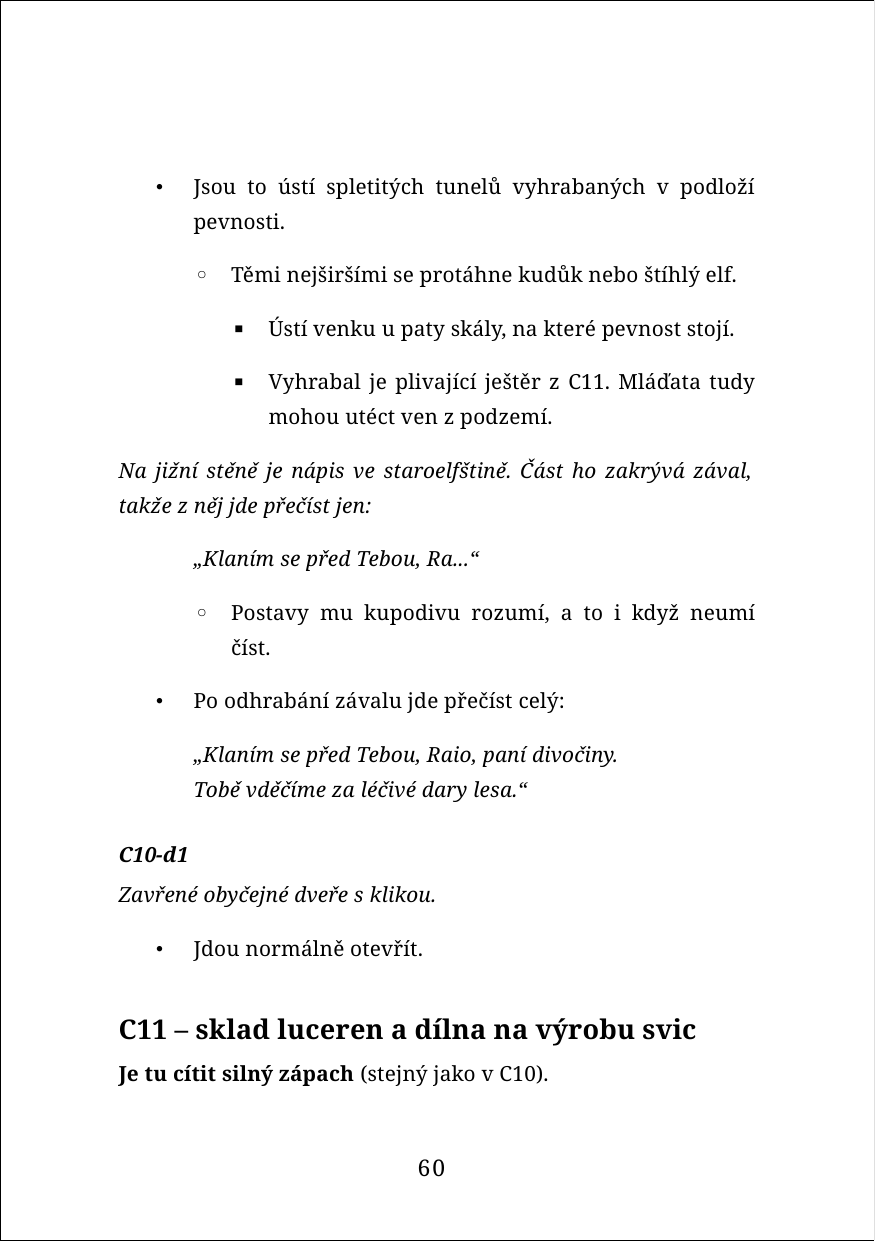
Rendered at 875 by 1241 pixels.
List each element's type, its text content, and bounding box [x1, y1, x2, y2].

text Je tu cítit silný zápach (stejný jako v C10). [118, 1059, 756, 1088]
text Zavřené obyčejné dveře s klikou. [118, 880, 756, 909]
list Jdou normálně otevřít. [156, 934, 756, 962]
list Ústí venku u paty skály, na které pevnost stojí. [231, 314, 756, 342]
list Postavy mu kupodivu rozumí, a to i když neumí číst. [193, 598, 756, 662]
list „Klaním se před Tebou, Ra...“ [156, 544, 756, 573]
list „Klaním se před Tebou, Raio, paní divočiny. Tobě vděčíme za léčivé dary lesa.“ [156, 740, 756, 804]
subtitle C10-d1 [118, 840, 756, 869]
list Těmi nejširšími se protáhne kudůk nebo štíhlý elf. [193, 261, 756, 289]
subtitle C11 – sklad luceren a dílna na výrobu svic [118, 1011, 756, 1047]
list Po odhrabání závalu jde přečíst celý: [156, 686, 756, 715]
text Na jižní stěně je nápis ve staroelfštině. Část ho zakrývá zával, takže z něj jde přečíst jen: [118, 456, 756, 520]
list Jsou to ústí spletitých tunelů vyhrabaných v podloží pevnosti. [156, 172, 756, 236]
list Vyhrabal je plivající ještěr z C11. Mláďata tudy mohou utéct ven z podzemí. [231, 367, 756, 431]
